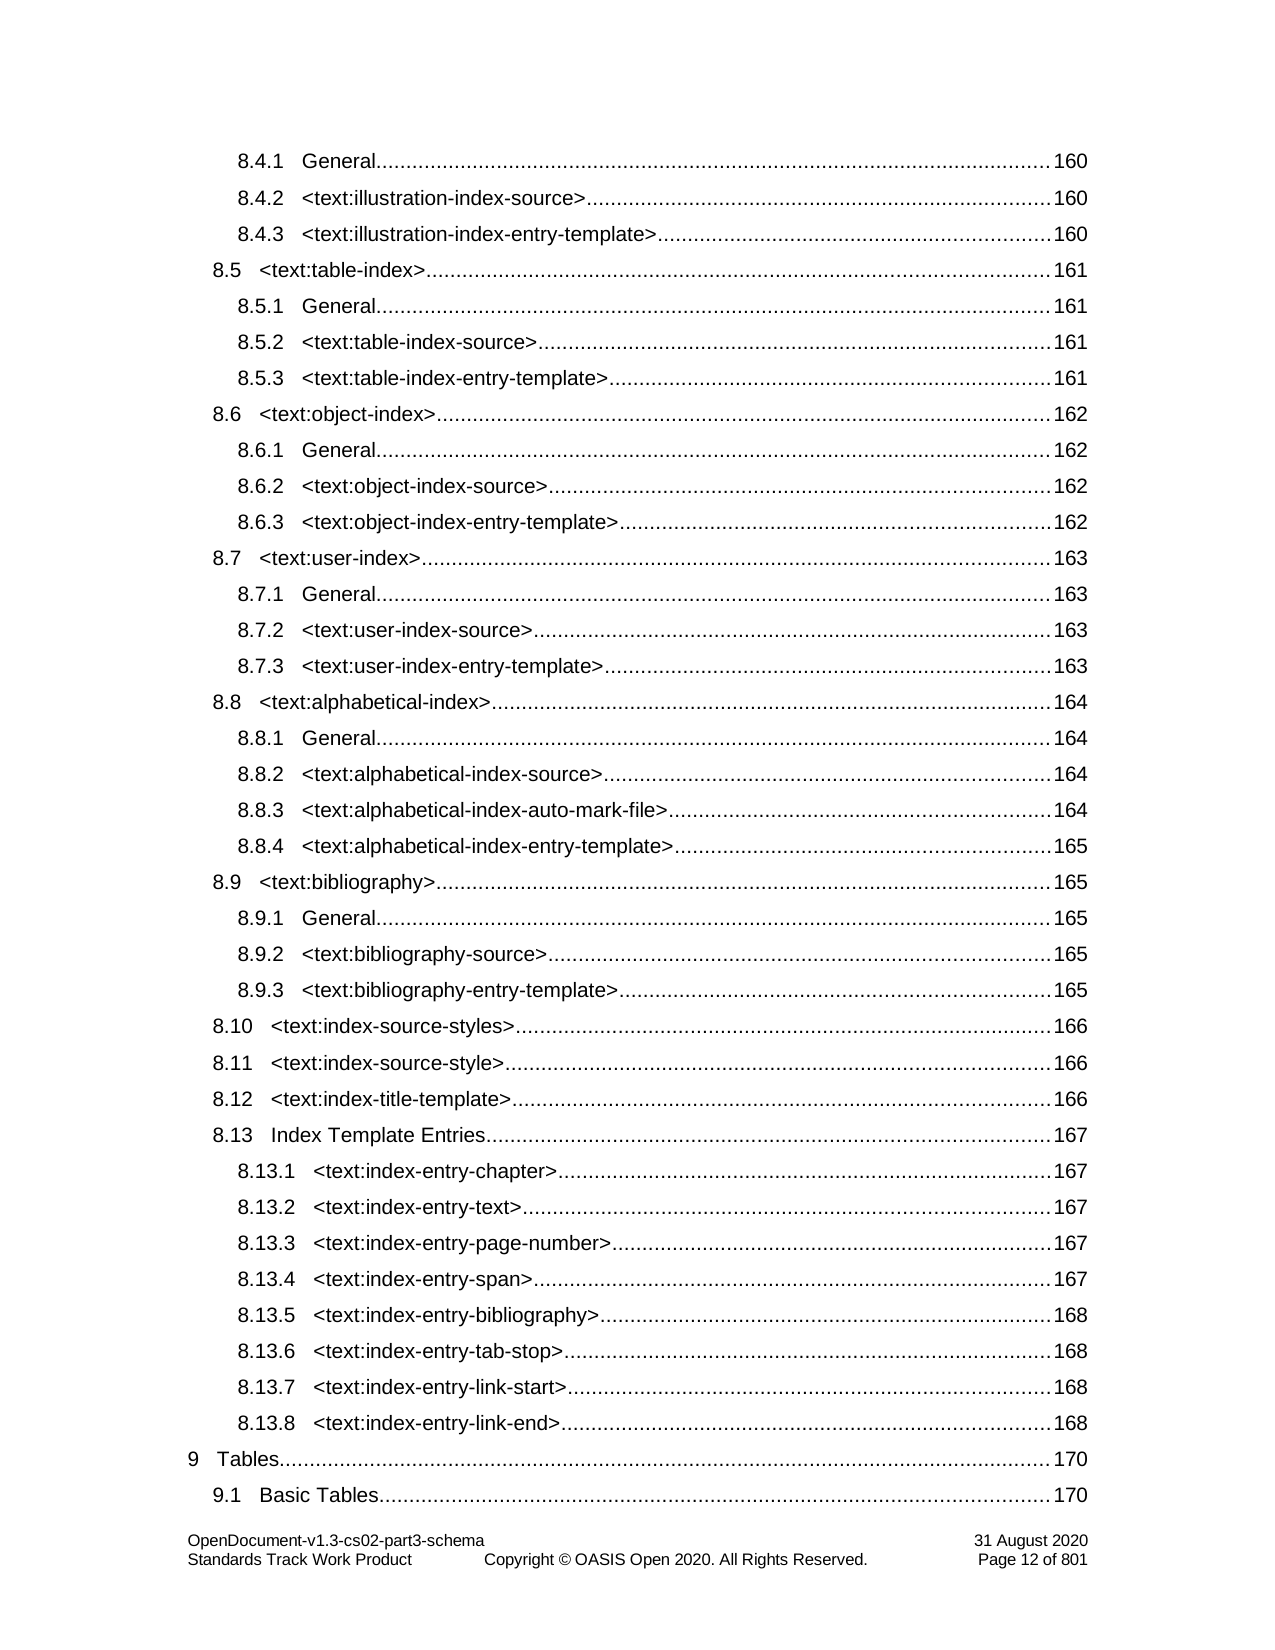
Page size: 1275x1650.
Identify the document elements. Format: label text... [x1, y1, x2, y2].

text 8.9.1 General 165 [237, 907, 1088, 930]
text 8.13.5 <text:index-entry-bibliography> 168 [237, 1303, 1088, 1327]
text 8.7.2 <text:user-index-source> 163 [237, 618, 1088, 642]
text 8.13.7 <text:index-entry-link-start> 168 [237, 1375, 1088, 1399]
text 8.8.3 <text:alphabetical-index-auto-mark-file> 164 [237, 799, 1088, 822]
text 8.13 Index Template Entries 167 [212, 1123, 1088, 1147]
text 8.13.3 <text:index-entry-page-number> 167 [237, 1231, 1088, 1255]
text 8.13.8 <text:index-entry-link-end> 168 [237, 1411, 1088, 1435]
text 8.9.3 <text:bibliography-entry-template> 165 [237, 979, 1088, 1002]
text 8.13.1 <text:index-entry-chapter> 167 [237, 1159, 1088, 1183]
text 8.5.2 <text:table-index-source> 161 [237, 330, 1088, 354]
text 8.10 <text:index-source-styles> 166 [212, 1015, 1088, 1038]
text 8.6.1 General 162 [237, 438, 1088, 462]
text 8.5.3 <text:table-index-entry-template> 161 [237, 366, 1088, 390]
text 9.1 Basic Tables 170 [212, 1483, 1088, 1507]
text 8.4.2 <text:illustration-index-source> 160 [237, 186, 1088, 209]
text 8.6.3 <text:object-index-entry-template> 162 [237, 510, 1088, 534]
text 8.4.1 General 160 [237, 150, 1088, 173]
text 8.9 <text:bibliography> 165 [212, 871, 1088, 894]
text 8.11 <text:index-source-style> 166 [212, 1051, 1088, 1074]
text 8.8.2 <text:alphabetical-index-source> 164 [237, 763, 1088, 786]
text 8.8.1 General 164 [237, 727, 1088, 750]
text 8.9.2 <text:bibliography-source> 165 [237, 943, 1088, 966]
text 8.7.1 General 163 [237, 582, 1088, 606]
text 8.8.4 <text:alphabetical-index-entry-template> 165 [237, 835, 1088, 858]
text 8.7.3 <text:user-index-entry-template> 163 [237, 654, 1088, 678]
text 8.13.6 <text:index-entry-tab-stop> 168 [237, 1339, 1088, 1363]
text 8.5.1 General 161 [237, 294, 1088, 318]
text 8.8 <text:alphabetical-index> 164 [212, 691, 1088, 714]
text 8.13.4 <text:index-entry-span> 167 [237, 1267, 1088, 1291]
text 8.13.2 <text:index-entry-text> 167 [237, 1195, 1088, 1219]
text 8.6 <text:object-index> 162 [212, 402, 1088, 426]
text 8.6.2 <text:object-index-source> 162 [237, 474, 1088, 498]
text 8.5 <text:table-index> 161 [212, 258, 1088, 282]
text 8.7 <text:user-index> 163 [212, 546, 1088, 570]
text 8.4.3 <text:illustration-index-entry-template> 160 [237, 222, 1088, 246]
text 8.12 <text:index-title-template> 166 [212, 1087, 1088, 1111]
text 9 Tables 170 [187, 1447, 1088, 1471]
